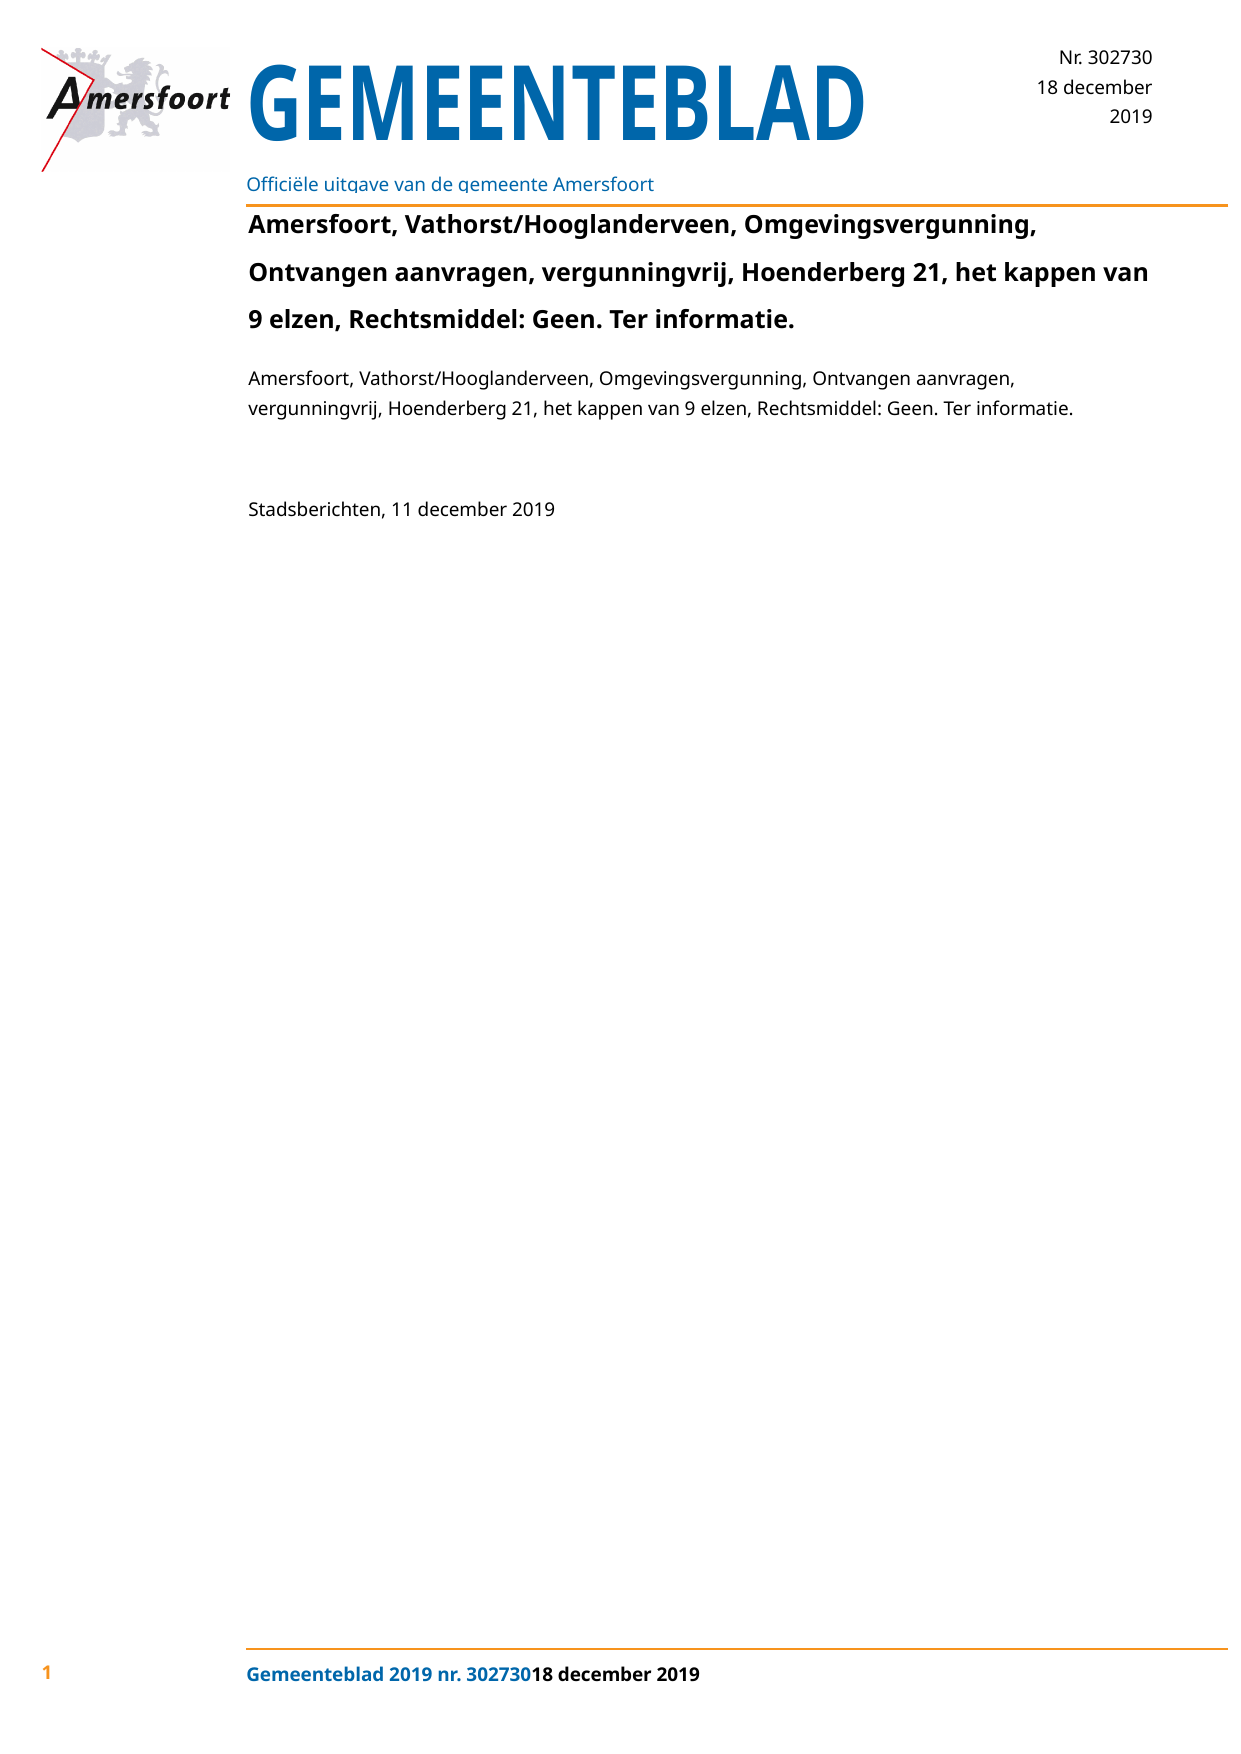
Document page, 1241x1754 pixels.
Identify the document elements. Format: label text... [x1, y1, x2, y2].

text Stadsberichten, 11 december 2019 [248, 496, 1152, 522]
text Amersfoort, Vathorst/Hooglanderveen, Omgevingsvergunning, Ontvangen aanvragen, vergunningvrij, Hoenderberg 21, het kappen van 9 elzen, Rechtsmiddel: Geen. Ter informatie. [248, 366, 1152, 421]
picture [41, 47, 231, 172]
text Amersfoort, Vathorst/Hooglanderveen, Omgevingsvergunning, Ontvangen aanvragen, vergunningvrij, Hoenderberg 21, het kappen van 9 elzen, Rechtsmiddel: Geen. Ter informatie. [248, 207, 1152, 336]
